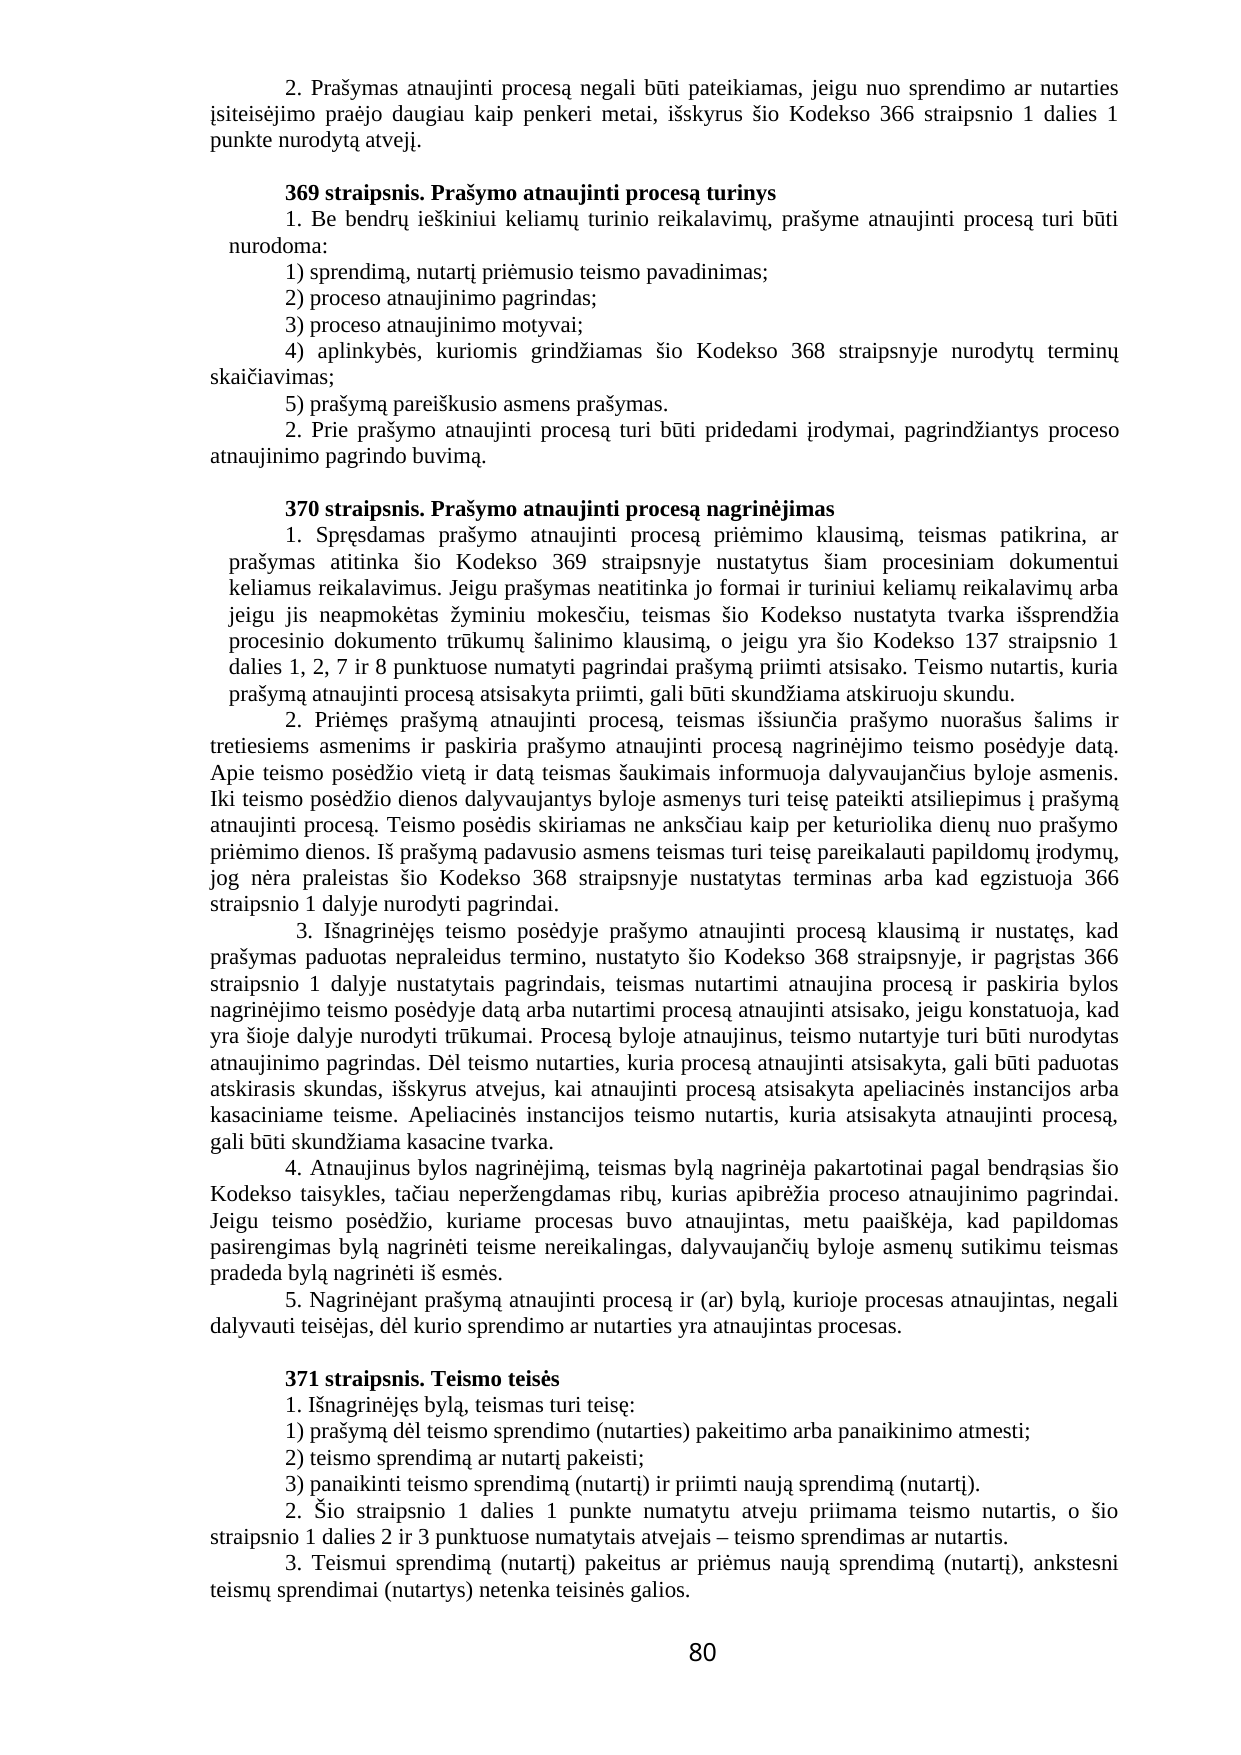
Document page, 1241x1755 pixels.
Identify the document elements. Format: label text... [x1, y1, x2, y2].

text 2) teismo sprendimą ar nutartį pakeisti; [210, 1444, 1120, 1470]
text 5) prašymą pareiškusio asmens prašymas. [210, 390, 1120, 416]
text 371 straipsnis. Teismo teisės [210, 1365, 1120, 1391]
text 3. Teismui sprendimą (nutartį) pakeitus ar priėmus naują sprendimą (nutartį), ankstesni teismų sprendimai (nutartys) netenka teisinės galios. [210, 1549, 1120, 1602]
text 4. Atnaujinus bylos nagrinėjimą, teismas bylą nagrinėja pakartotinai pagal bendrąsias šio Kodekso taisykles, tačiau neperžengdamas ribų, kurias apibrėžia proceso atnaujinimo pagrindai. Jeigu teismo posėdžio, kuriame procesas buvo atnaujintas, metu paaiškėja, kad papildomas pasirengimas bylą nagrinėti teisme nereikalingas, dalyvaujančių byloje asmenų sutikimu teismas pradeda bylą nagrinėti iš esmės. [210, 1154, 1120, 1286]
text 2. Prašymas atnaujinti procesą negali būti pateikiamas, jeigu nuo sprendimo ar nutarties įsiteisėjimo praėjo daugiau kaip penkeri metai, išskyrus šio Kodekso 366 straipsnio 1 dalies 1 punkte nurodytą atvejį. [210, 73, 1120, 153]
text 1. Spręsdamas prašymo atnaujinti procesą priėmimo klausimą, teismas patikrina, ar prašymas atitinka šio Kodekso 369 straipsnyje nustatytus šiam procesiniam dokumentui keliamus reikalavimus. Jeigu prašymas neatitinka jo formai ir turiniui keliamų reikalavimų arba jeigu jis neapmokėtas žyminiu mokesčiu, teismas šio Kodekso nustatyta tvarka išsprendžia procesinio dokumento trūkumų šalinimo klausimą, o jeigu yra šio Kodekso 137 straipsnio 1 dalies 1, 2, 7 ir 8 punktuose numatyti pagrindai prašymą priimti atsisako. Teismo nutartis, kuria prašymą atnaujinti procesą atsisakyta priimti, gali būti skundžiama atskiruoju skundu. [229, 522, 1120, 706]
text 5. Nagrinėjant prašymą atnaujinti procesą ir (ar) bylą, kurioje procesas atnaujintas, negali dalyvauti teisėjas, dėl kurio sprendimo ar nutarties yra atnaujintas procesas. [210, 1286, 1120, 1338]
text 3) proceso atnaujinimo motyvai; [210, 311, 1120, 337]
text 1. Išnagrinėjęs bylą, teismas turi teisę: [210, 1391, 1120, 1418]
text 2. Priėmęs prašymą atnaujinti procesą, teismas išsiunčia prašymo nuorašus šalims ir tretiesiems asmenims ir paskiria prašymo atnaujinti procesą nagrinėjimo teismo posėdyje datą. Apie teismo posėdžio vietą ir datą teismas šaukimais informuoja dalyvaujančius byloje asmenis. Iki teismo posėdžio dienos dalyvaujantys byloje asmenys turi teisę pateikti atsiliepimus į prašymą atnaujinti procesą. Teismo posėdis skiriamas ne anksčiau kaip per keturiolika dienų nuo prašymo priėmimo dienos. Iš prašymą padavusio asmens teismas turi teisę pareikalauti papildomų įrodymų, jog nėra praleistas šio Kodekso 368 straipsnyje nustatytas terminas arba kad egzistuoja 366 straipsnio 1 dalyje nurodyti pagrindai. [210, 706, 1120, 917]
text 369 straipsnis. Prašymo atnaujinti procesą turinys [210, 179, 1120, 205]
text 3) panaikinti teismo sprendimą (nutartį) ir priimti naują sprendimą (nutartį). [210, 1470, 1120, 1497]
text 3. Išnagrinėjęs teismo posėdyje prašymo atnaujinti procesą klausimą ir nustatęs, kad prašymas paduotas nepraleidus termino, nustatyto šio Kodekso 368 straipsnyje, ir pagrįstas 366 straipsnio 1 dalyje nustatytais pagrindais, teismas nutartimi atnaujina procesą ir paskiria bylos nagrinėjimo teismo posėdyje datą arba nutartimi procesą atnaujinti atsisako, jeigu konstatuoja, kad yra šioje dalyje nurodyti trūkumai. Procesą byloje atnaujinus, teismo nutartyje turi būti nurodytas atnaujinimo pagrindas. Dėl teismo nutarties, kuria procesą atnaujinti atsisakyta, gali būti paduotas atskirasis skundas, išskyrus atvejus, kai atnaujinti procesą atsisakyta apeliacinės instancijos arba kasaciniame teisme. Apeliacinės instancijos teismo nutartis, kuria atsisakyta atnaujinti procesą, gali būti skundžiama kasacine tvarka. [210, 917, 1120, 1154]
text 1) prašymą dėl teismo sprendimo (nutarties) pakeitimo arba panaikinimo atmesti; [210, 1418, 1120, 1444]
text 2) proceso atnaujinimo pagrindas; [210, 284, 1120, 311]
text 370 straipsnis. Prašymo atnaujinti procesą nagrinėjimas [210, 495, 1120, 522]
text 1) sprendimą, nutartį priėmusio teismo pavadinimas; [210, 258, 1120, 284]
subtitle 2. Prie prašymo atnaujinti procesą turi būti pridedami įrodymai, pagrindžiantys proceso atnaujinimo pagrindo buvimą. [210, 416, 1120, 469]
subtitle 1. Be bendrų ieškiniui keliamų turinio reikalavimų, prašyme atnaujinti procesą turi būti nurodoma: [229, 205, 1120, 258]
text 4) aplinkybės, kuriomis grindžiamas šio Kodekso 368 straipsnyje nurodytų terminų skaičiavimas; [210, 337, 1120, 390]
text 2. Šio straipsnio 1 dalies 1 punkte numatytu atveju priimama teismo nutartis, o šio straipsnio 1 dalies 2 ir 3 punktuose numatytais atvejais – teismo sprendimas ar nutartis. [210, 1497, 1120, 1549]
